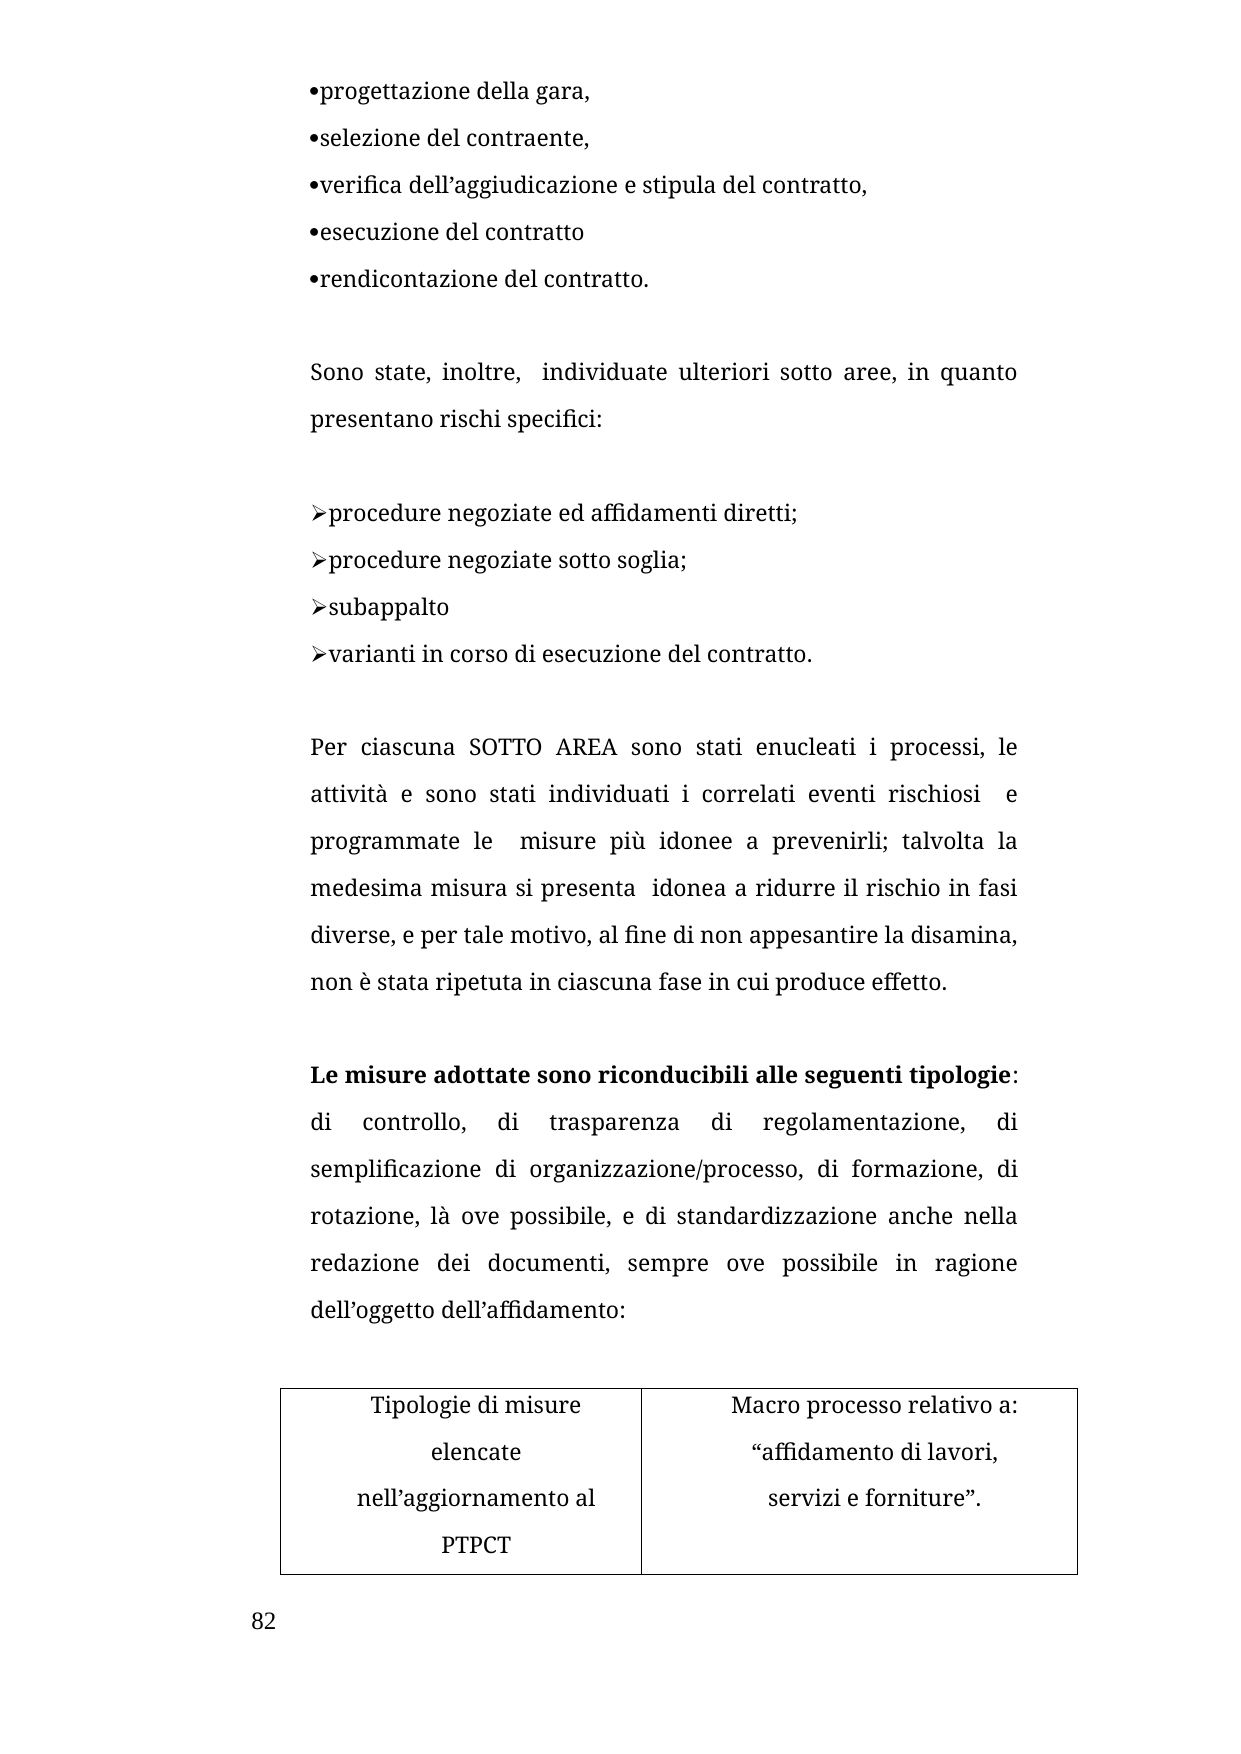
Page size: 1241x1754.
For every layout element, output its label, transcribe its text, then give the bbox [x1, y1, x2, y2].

text Le misure adottate sono riconducibili alle seguenti tipologie: di controllo, di trasparenza di regolamentazione, di semplificazione di organizzazione/processo, di formazione, di rotazione, là ove possibile, e di standardizzazione anche nella redazione dei documenti, sempre ove possibile in ragione dell’oggetto dell’affidamento: [310, 1059, 1019, 1325]
list rendicontazione del contratto. [310, 262, 1019, 294]
text Per ciascuna SOTTO AREA sono stati enucleati i processi, le attività e sono stati individuati i correlati eventi rischiosi e programmate le misure più idonee a prevenirli; talvolta la medesima misura si presenta idonea a ridurre il rischio in fasi diverse, e per tale motivo, al fine di non appesantire la disamina, non è stata ripetuta in ciascuna fase in cui produce effetto. [310, 731, 1019, 997]
list verifica dell’aggiudicazione e stipula del contratto, [310, 169, 1019, 200]
list procedure negoziate ed affidamenti diretti; [310, 497, 1019, 528]
text Sono state, inoltre, individuate ulteriori sotto aree, in quanto presentano rischi specifici: [310, 356, 1019, 434]
list progettazione della gara, [310, 75, 1019, 106]
list esecuzione del contratto [310, 216, 1019, 247]
list procedure negoziate sotto soglia; [310, 544, 1019, 575]
list subappalto [310, 591, 1019, 622]
table_header Tipologie di misure elencate nell’aggiornamento al PTPCT [281, 1389, 641, 1573]
list varianti in corso di esecuzione del contratto. [310, 637, 1019, 669]
list selezione del contraente, [310, 122, 1019, 153]
table_header Macro processo relativo a: “affidamento di lavori, servizi e forniture”. [642, 1389, 1077, 1573]
